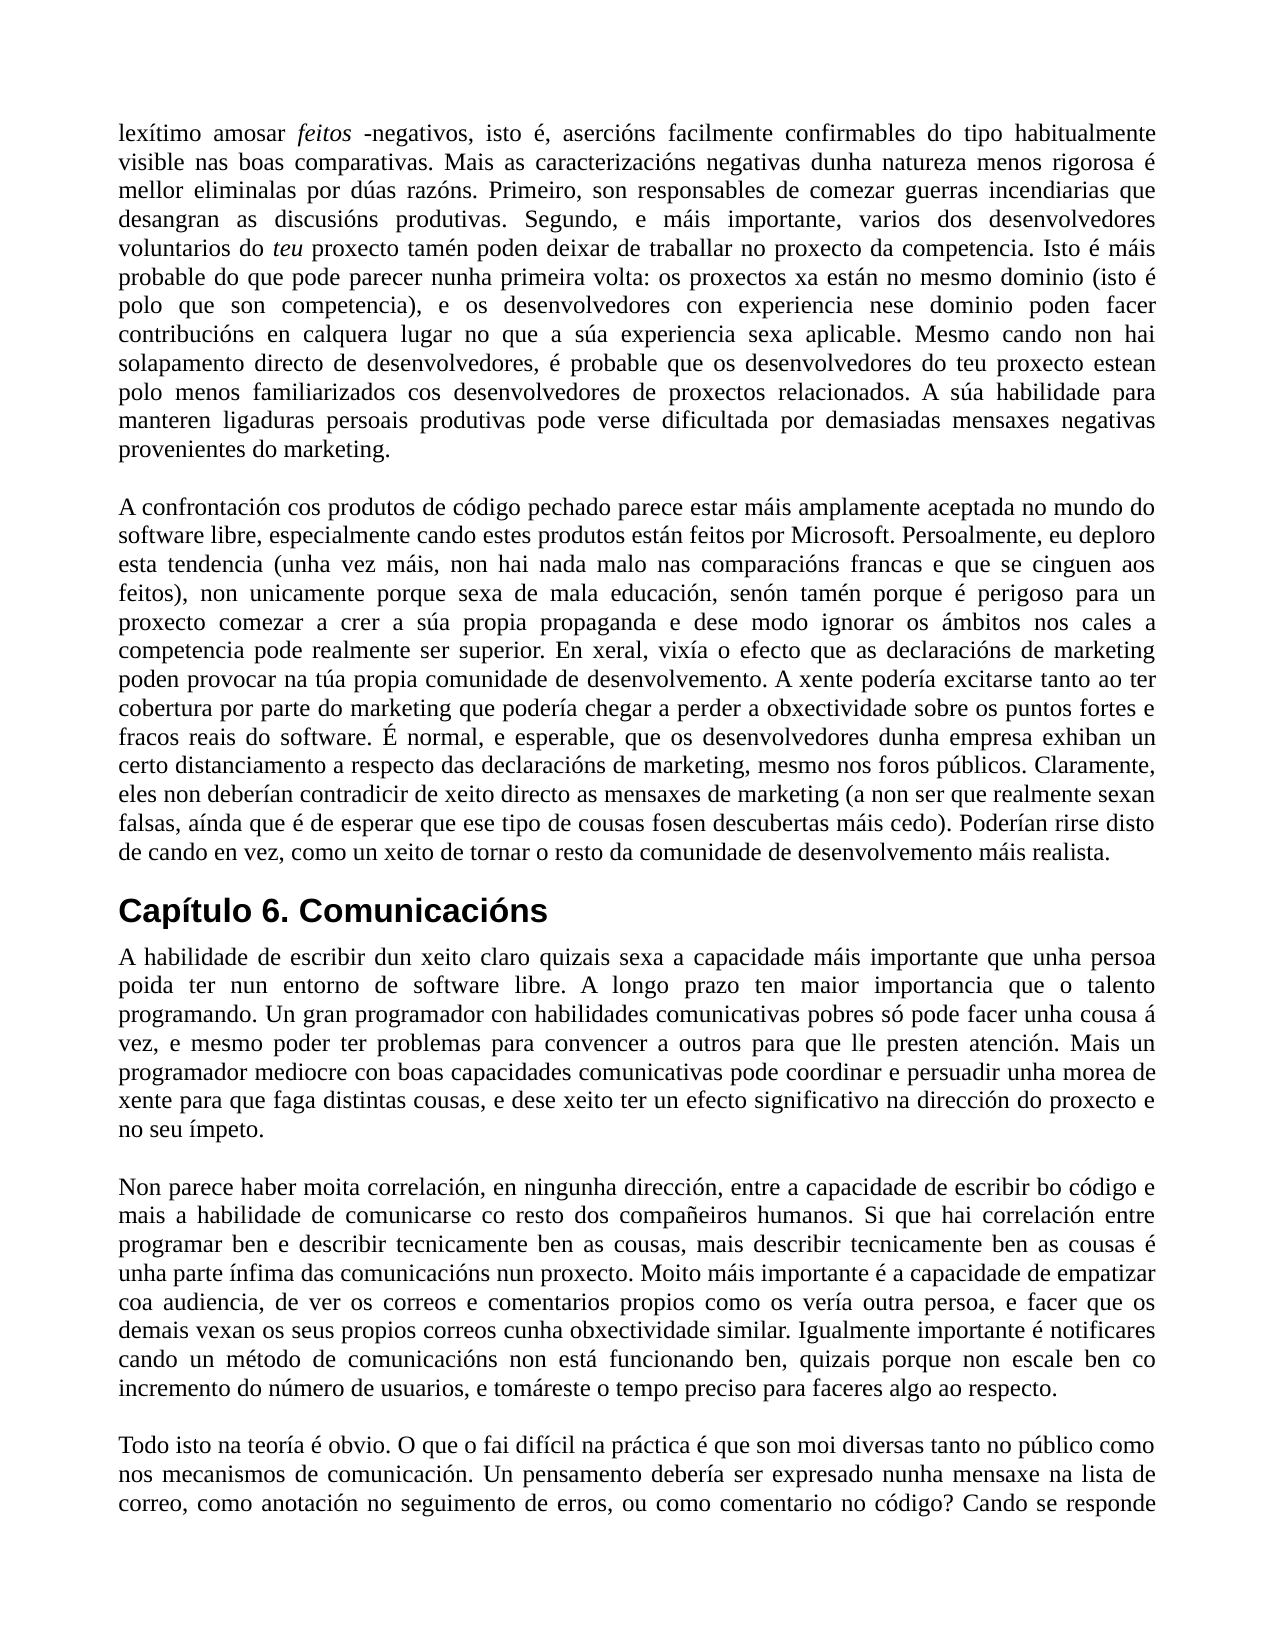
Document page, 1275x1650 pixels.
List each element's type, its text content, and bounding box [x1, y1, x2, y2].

text A confrontación cos produtos de código pechado parece estar máis amplamente aceptada no mundo do software libre, especialmente cando estes produtos están feitos por Microsoft. Persoalmente, eu deploro esta tendencia (unha vez máis, non hai nada malo nas comparacións francas e que se cinguen aos feitos), non unicamente porque sexa de mala educación, senón tamén porque é perigoso para un proxecto comezar a crer a súa propia propaganda e dese modo ignorar os ámbitos nos cales a competencia pode realmente ser superior. En xeral, vixía o efecto que as declaracións de marketing poden provocar na túa propia comunidade de desenvolvemento. A xente podería excitarse tanto ao ter cobertura por parte do marketing que podería chegar a perder a obxectividade sobre os puntos fortes e fracos reais do software. É normal, e esperable, que os desenvolvedores dunha empresa exhiban un certo distanciamento a respecto das declaracións de marketing, mesmo nos foros públicos. Claramente, eles non deberían contradicir de xeito directo as mensaxes de marketing (a non ser que realmente sexan falsas, aínda que é de esperar que ese tipo de cousas fosen descubertas máis cedo). Poderían rirse disto de cando en vez, como un xeito de tornar o resto da comunidade de desenvolvemento máis realista. [118, 492, 1157, 866]
text A habilidade de escribir dun xeito claro quizais sexa a capacidade máis importante que unha persoa poida ter nun entorno de software libre. A longo prazo ten maior importancia que o talento programando. Un gran programador con habilidades comunicativas pobres só pode facer unha cousa á vez, e mesmo poder ter problemas para convencer a outros para que lle presten atención. Mais un programador mediocre con boas capacidades comunicativas pode coordinar e persuadir unha morea de xente para que faga distintas cousas, e dese xeito ter un efecto significativo na dirección do proxecto e no seu ímpeto. [118, 942, 1157, 1143]
text Todo isto na teoría é obvio. O que o fai difícil na práctica é que son moi diversas tanto no público como nos mecanismos de comunicación. Un pensamento debería ser expresado nunha mensaxe na lista de correo, como anotación no seguimento de erros, ou como comentario no código? Cando se responde [118, 1431, 1157, 1517]
subtitle Capítulo 6. Comunicacións [118, 891, 1157, 929]
text Non parece haber moita correlación, en ningunha dirección, entre a capacidade de escribir bo código e mais a habilidade de comunicarse co resto dos compañeiros humanos. Si que hai correlación entre programar ben e describir tecnicamente ben as cousas, mais describir tecnicamente ben as cousas é unha parte ínfima das comunicacións nun proxecto. Moito máis importante é a capacidade de empatizar coa audiencia, de ver os correos e comentarios propios como os vería outra persoa, e facer que os demais vexan os seus propios correos cunha obxectividade similar. Igualmente importante é notificares cando un método de comunicacións non está funcionando ben, quizais porque non escale ben co incremento do número de usuarios, e tomáreste o tempo preciso para faceres algo ao respecto. [118, 1172, 1157, 1402]
text lexítimo amosar feitos -negativos, isto é, asercións facilmente confirmables do tipo habitualmente visible nas boas comparativas. Mais as caracterizacións negativas dunha natureza menos rigorosa é mellor eliminalas por dúas razóns. Primeiro, son responsables de comezar guerras incendiarias que desangran as discusións produtivas. Segundo, e máis importante, varios dos desenvolvedores voluntarios do teu proxecto tamén poden deixar de traballar no proxecto da competencia. Isto é máis probable do que pode parecer nunha primeira volta: os proxectos xa están no mesmo dominio (isto é polo que son competencia), e os desenvolvedores con experiencia nese dominio poden facer contribucións en calquera lugar no que a súa experiencia sexa aplicable. Mesmo cando non hai solapamento directo de desenvolvedores, é probable que os desenvolvedores do teu proxecto estean polo menos familiarizados cos desenvolvedores de proxectos relacionados. A súa habilidade para manteren ligaduras persoais produtivas pode verse dificultada por demasiadas mensaxes negativas provenientes do marketing. [118, 118, 1157, 463]
